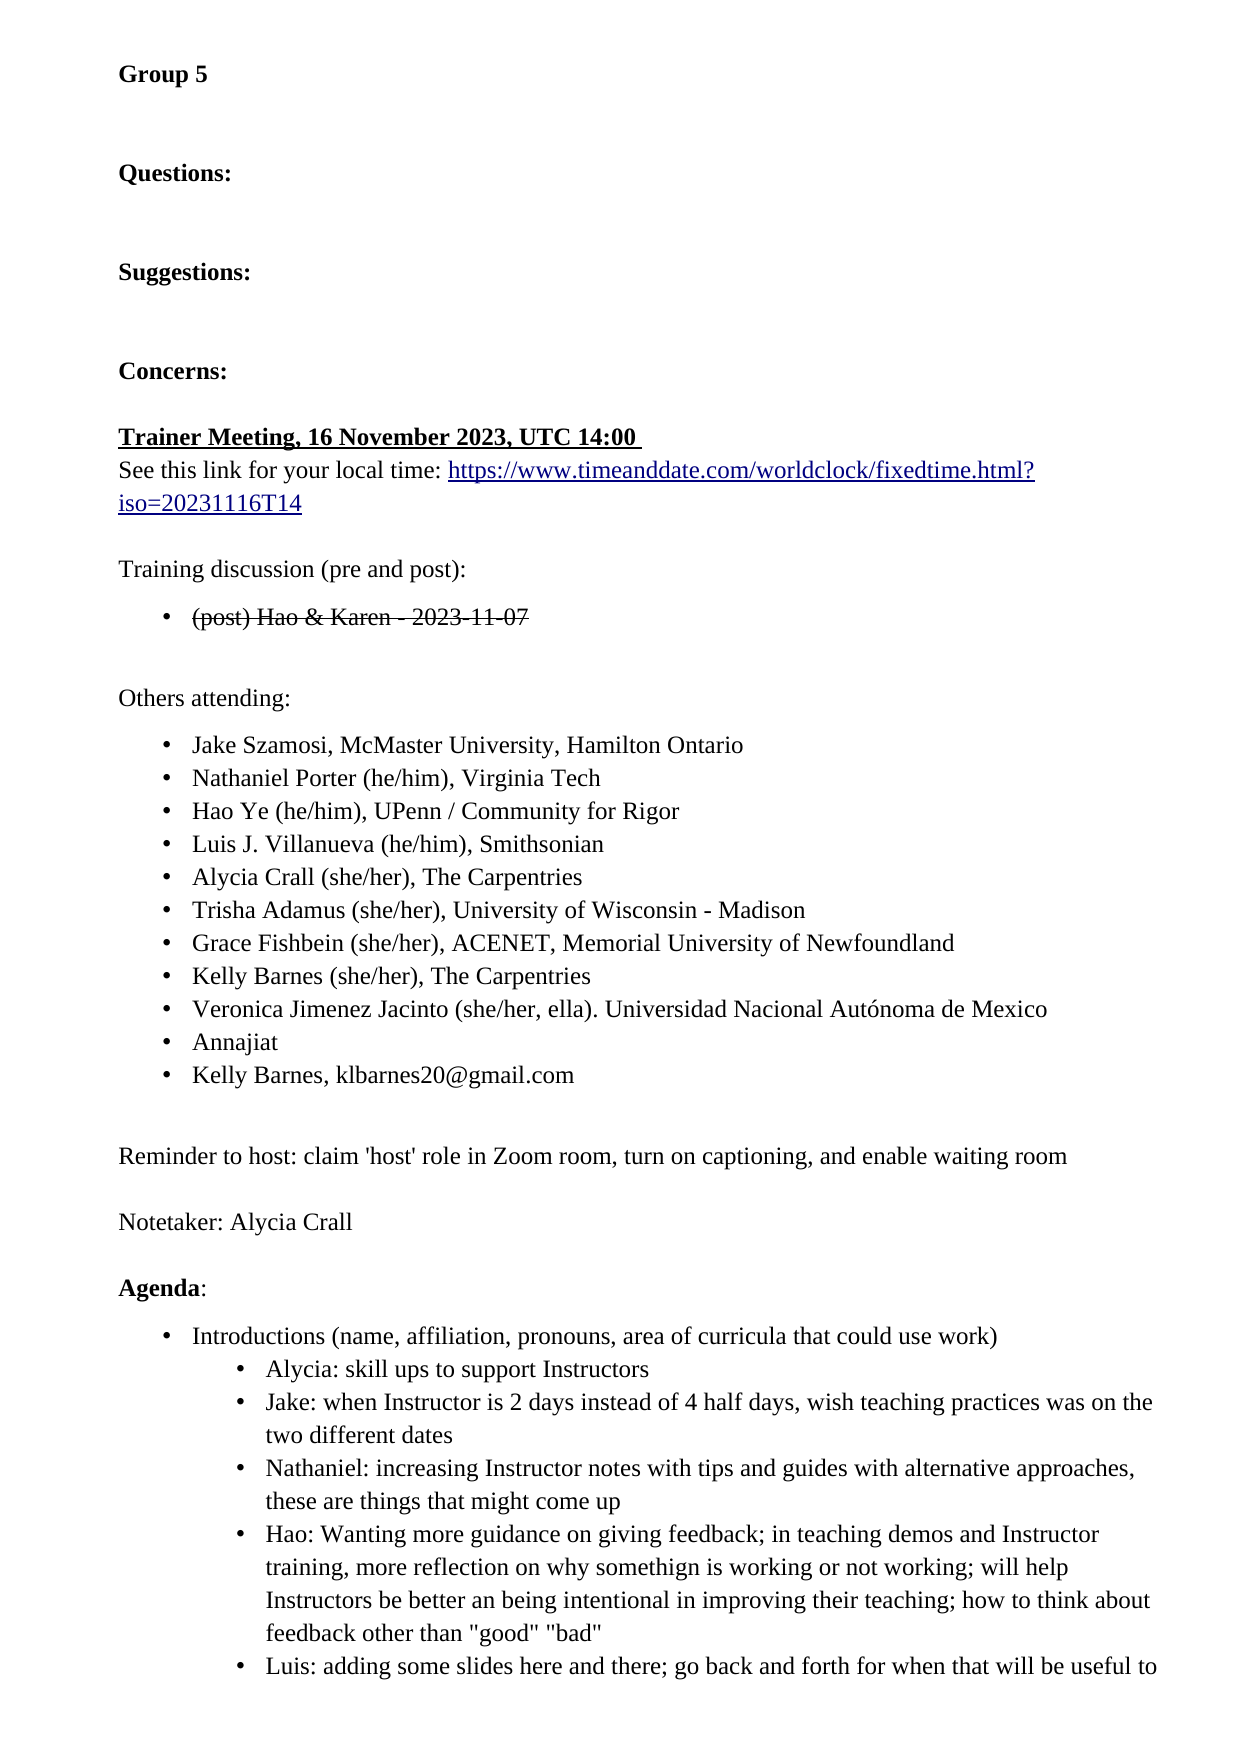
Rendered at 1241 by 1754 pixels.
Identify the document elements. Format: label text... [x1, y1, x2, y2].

list Annajiat [162, 1027, 1181, 1056]
list (post) Hao & Karen - 2023-11-07 [162, 602, 1181, 631]
list Hao Ye (he/him), UPenn / Community for Rigor [162, 796, 1181, 825]
list Veronica Jimenez Jacinto (she/her, ella). Universidad Nacional Autónoma de Mexico [162, 994, 1181, 1023]
list Trisha Adamus (she/her), University of Wisconsin - Madison [162, 895, 1181, 924]
list Kelly Barnes (she/her), The Carpentries [162, 961, 1181, 990]
list Luis J. Villanueva (he/him), Smithsonian [162, 829, 1181, 858]
text Group 5 Questions: Suggestions: Concerns: Trainer Meeting, 16 November 2023, UTC 14:00 See this link for your local time: https://www.timeanddate.com/worldclock/fixedtime.html?iso=20231116T14 Training discussion (pre and post): [118, 59, 1181, 583]
list Alycia Crall (she/her), The Carpentries [162, 862, 1181, 891]
list Nathaniel: increasing Instructor notes with tips and guides with alternative approaches, these are things that might come up [236, 1453, 1181, 1514]
list Grace Fishbein (she/her), ACENET, Memorial University of Newfoundland [162, 928, 1181, 957]
list Kelly Barnes, klbarnes20@gmail.com [162, 1060, 1181, 1089]
list Alycia: skill ups to support Instructors [236, 1354, 1181, 1382]
list Hao: Wanting more guidance on giving feedback; in teaching demos and Instructor training, more reflection on why somethign is working or not working; will help Instructors be better an being intentional in improving their teaching; how to think about feedback other than "good" "bad" [236, 1519, 1181, 1647]
text Reminder to host: claim 'host' role in Zoom room, turn on captioning, and enable waiting room Notetaker: Alycia Crall Agenda: [118, 1108, 1181, 1302]
text Others attending: [118, 649, 1181, 711]
list Luis: adding some slides here and there; go back and forth for when that will be useful to [236, 1651, 1181, 1680]
list Jake: when Instructor is 2 days instead of 4 half days, wish teaching practices was on the two different dates [236, 1387, 1181, 1448]
list Nathaniel Porter (he/him), Virginia Tech [162, 763, 1181, 792]
list Introductions (name, affiliation, pronouns, area of curricula that could use work) [162, 1321, 1181, 1349]
list Jake Szamosi, McMaster University, Hamilton Ontario [162, 730, 1181, 759]
